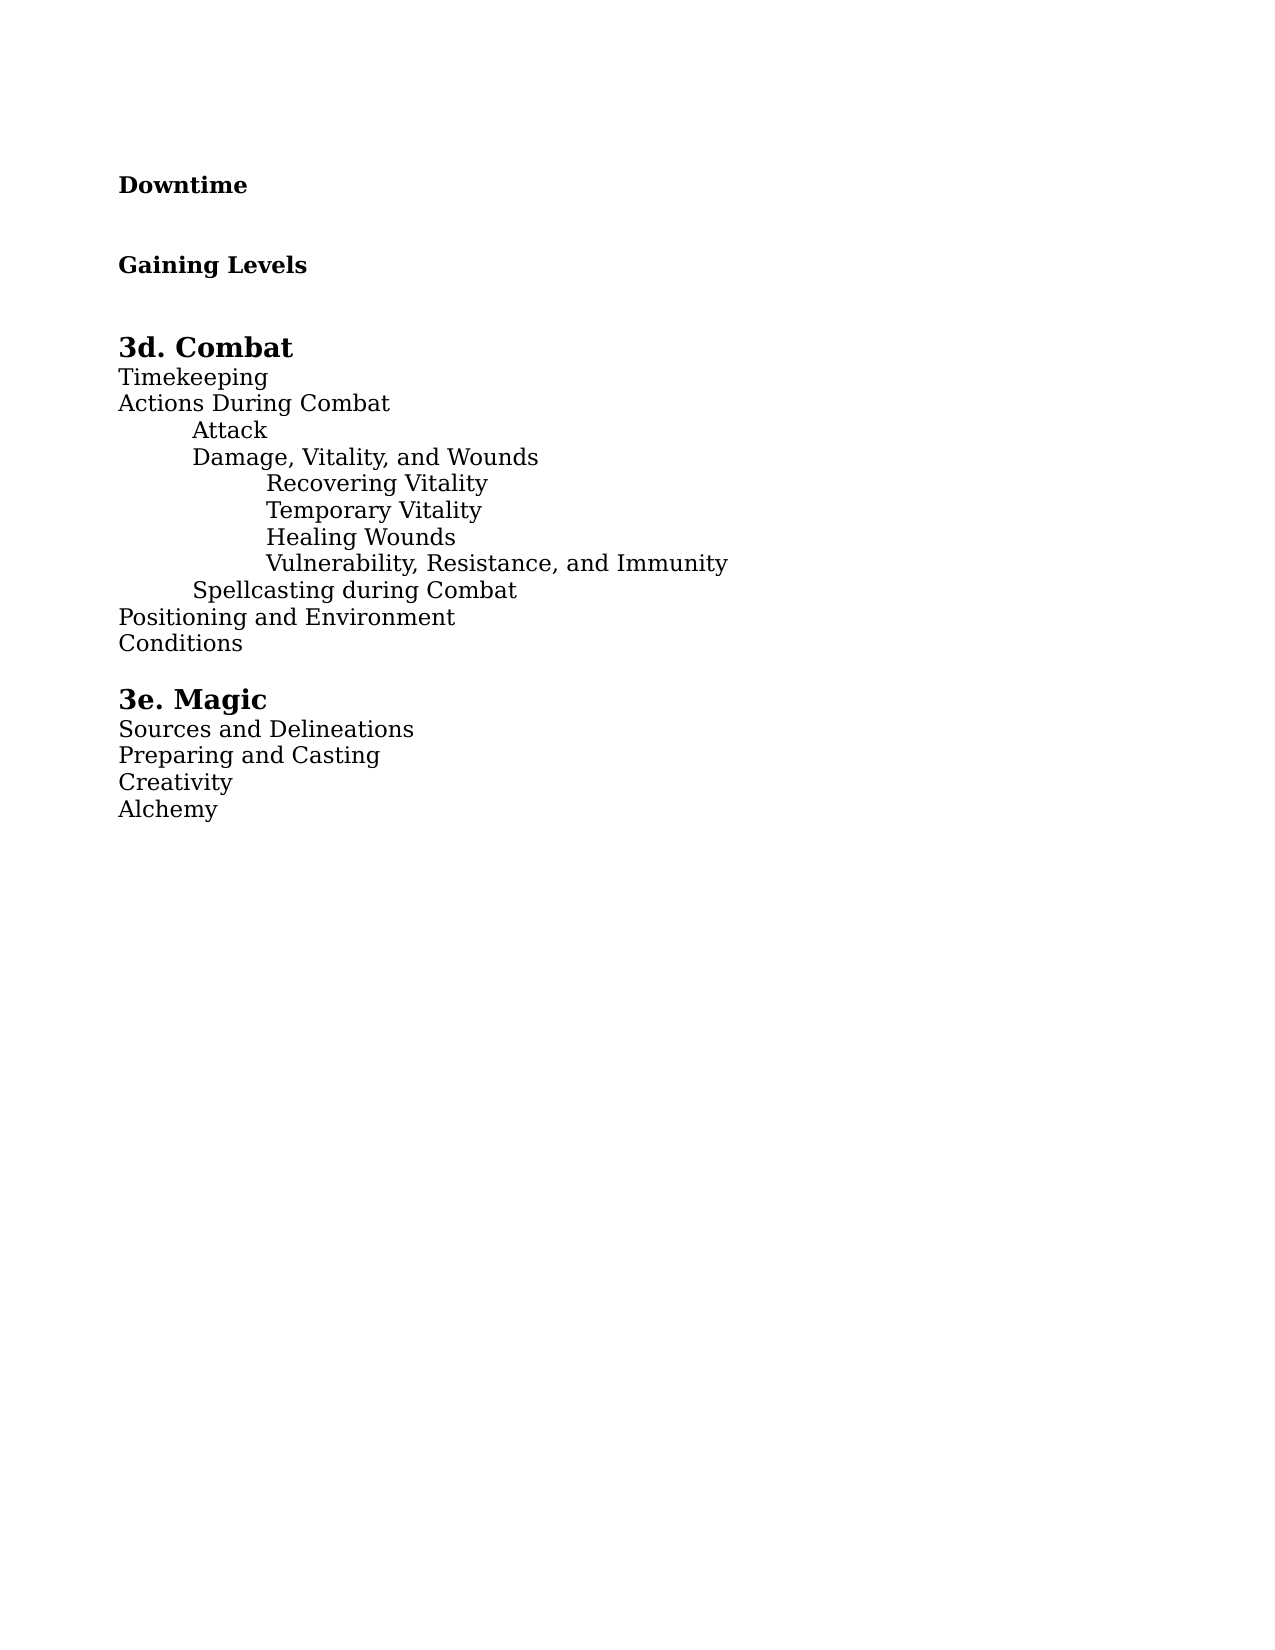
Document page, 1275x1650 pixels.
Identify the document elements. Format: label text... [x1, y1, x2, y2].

text Attack [118, 417, 1157, 444]
text Vulnerability, Resistance, and Immunity [118, 551, 1157, 577]
text 3d. Combat [118, 332, 1157, 364]
text Temporary Vitality [118, 497, 1157, 524]
text Creativity [118, 769, 1157, 796]
text Downtime [118, 171, 1157, 198]
text Recovering Vitality [118, 471, 1157, 497]
text Sources and Delineations [118, 716, 1157, 743]
text Damage, Vitality, and Wounds [118, 444, 1157, 471]
text Timekeeping [118, 364, 1157, 391]
text Gaining Levels [118, 252, 1157, 278]
text Preparing and Casting [118, 743, 1157, 769]
text Alchemy [118, 796, 1157, 823]
text Actions During Combat [118, 391, 1157, 417]
text Conditions [118, 631, 1157, 657]
text Spellcasting during Combat [118, 577, 1157, 604]
text 3e. Magic [118, 684, 1157, 716]
text Positioning and Environment [118, 604, 1157, 631]
text Healing Wounds [118, 524, 1157, 551]
